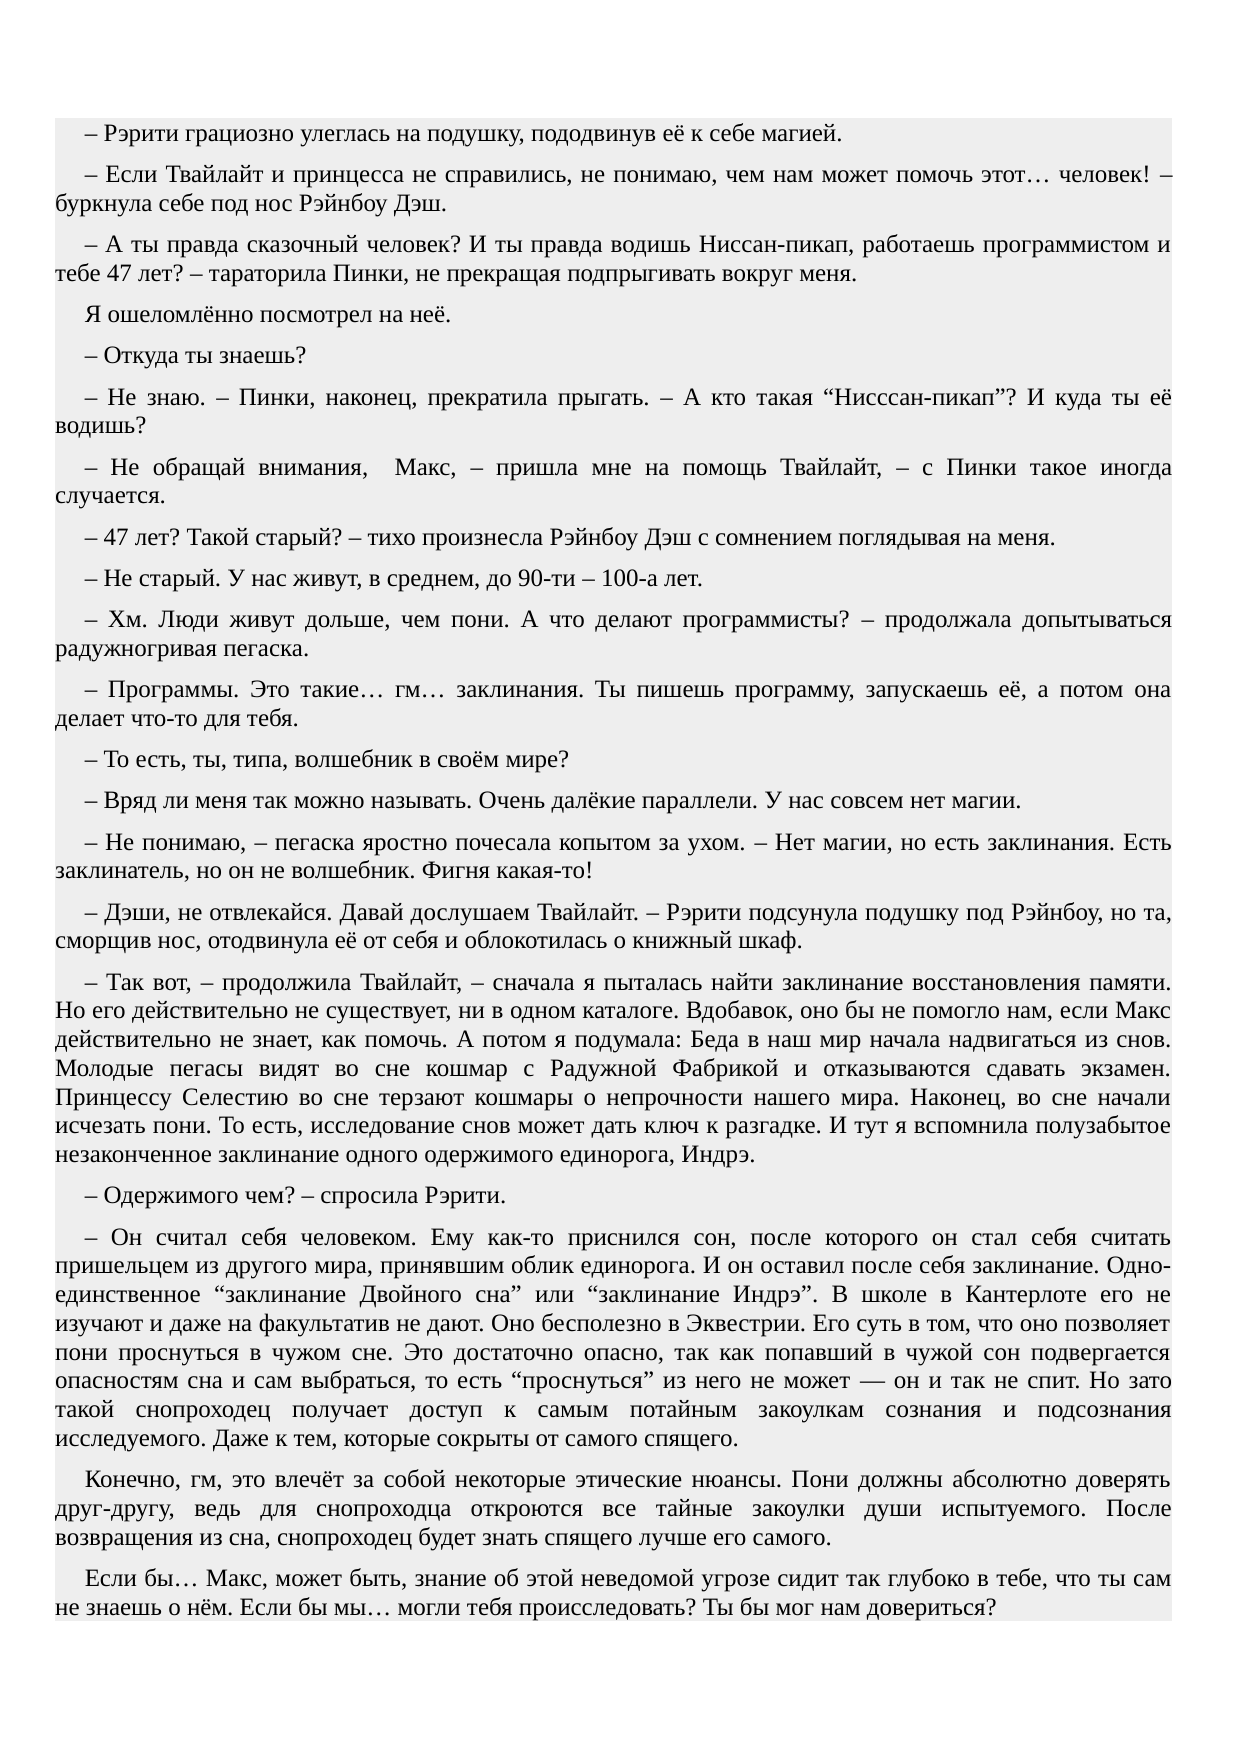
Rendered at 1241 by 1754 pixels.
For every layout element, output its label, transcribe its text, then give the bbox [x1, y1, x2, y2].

text – Не понимаю, – пегаска яростно почесала копытом за ухом. – Нет магии, но есть заклинания. Есть заклинатель, но он не волшебник. Фигня какая-то! [55, 827, 1172, 884]
text – Вряд ли меня так можно называть. Очень далёкие параллели. У нас совсем нет магии. [55, 786, 1172, 814]
text – Не старый. У нас живут, в среднем, до 90-ти – 100-а лет. [55, 563, 1172, 592]
text Если бы… Макс, может быть, знание об этой неведомой угрозе сидит так глубоко в тебе, что ты сам не знаешь о нём. Если бы мы… могли тебя происследовать? Ты бы мог нам довериться? [55, 1563, 1172, 1621]
text – А ты правда сказочный человек? И ты правда водишь Ниссан-пикап, работаешь программистом и тебе 47 лет? – тараторила Пинки, не прекращая подпрыгивать вокруг меня. [55, 229, 1172, 287]
text – Откуда ты знаешь? [55, 341, 1172, 369]
text – Так вот, – продолжила Твайлайт, – сначала я пыталась найти заклинание восстановления памяти. Но его действительно не существует, ни в одном каталоге. Вдобавок, оно бы не помогло нам, если Макс действительно не знает, как помочь. А потом я подумала: Беда в наш мир начала надвигаться из снов. Молодые пегасы видят во сне кошмар с Радужной Фабрикой и отказываются сдавать экзамен. Принцессу Селестию во сне терзают кошмары о непрочности нашего мира. Наконец, во сне начали исчезать пони. То есть, исследование снов может дать ключ к разгадке. И тут я вспомнила полузабытое незаконченное заклинание одного одержимого единорога, Индрэ. [55, 967, 1172, 1168]
text – Одержимого чем? – спросила Рэрити. [55, 1181, 1172, 1209]
text – Не обращай внимания, Макс, – пришла мне на помощь Твайлайт, – с Пинки такое иногда случается. [55, 452, 1172, 509]
text – Если Твайлайт и принцесса не справились, не понимаю, чем нам может помочь этот… человек! – буркнула себе под нос Рэйнбоу Дэш. [55, 159, 1172, 217]
text Я ошеломлённо посмотрел на неё. [55, 299, 1172, 328]
text – 47 лет? Такой старый? – тихо произнесла Рэйнбоу Дэш с сомнением поглядывая на меня. [55, 522, 1172, 551]
text – Хм. Люди живут дольше, чем пони. А что делают программисты? – продолжала допытываться радужногривая пегаска. [55, 604, 1172, 662]
text – То есть, ты, типа, волшебник в своём мире? [55, 744, 1172, 773]
text – Рэрити грациозно улеглась на подушку, пододвинув её к себе магией. [55, 118, 1172, 147]
text – Программы. Это такие… гм… заклинания. Ты пишешь программу, запускаешь её, а потом она делает что-то для тебя. [55, 674, 1172, 732]
text – Дэши, не отвлекайся. Давай дослушаем Твайлайт. – Рэрити подсунула подушку под Рэйнбоу, но та, сморщив нос, отодвинула её от себя и облокотилась о книжный шкаф. [55, 897, 1172, 954]
text – Не знаю. – Пинки, наконец, прекратила прыгать. – А кто такая “Нисссан-пикап”? И куда ты её водишь? [55, 382, 1172, 439]
text Конечно, гм, это влечёт за собой некоторые этические нюансы. Пони должны абсолютно доверять друг-другу, ведь для снопроходца откроются все тайные закоулки души испытуемого. После возвращения из сна, снопроходец будет знать спящего лучше его самого. [55, 1464, 1172, 1551]
text – Он считал себя человеком. Ему как-то приснился сон, после которого он стал себя считать пришельцем из другого мира, принявшим облик единорога. И он оставил после себя заклинание. Одно-единственное “заклинание Двойного сна” или “заклинание Индрэ”. В школе в Кантерлоте его не изучают и даже на факультатив не дают. Оно бесполезно в Эквестрии. Его суть в том, что оно позволяет пони проснуться в чужом сне. Это достаточно опасно, так как попавший в чужой сон подвергается опасностям сна и сам выбраться, то есть “проснуться” из него не может — он и так не спит. Но зато такой снопроходец получает доступ к самым потайным закоулкам сознания и подсознания исследуемого. Даже к тем, которые сокрыты от самого спящего. [55, 1222, 1172, 1452]
